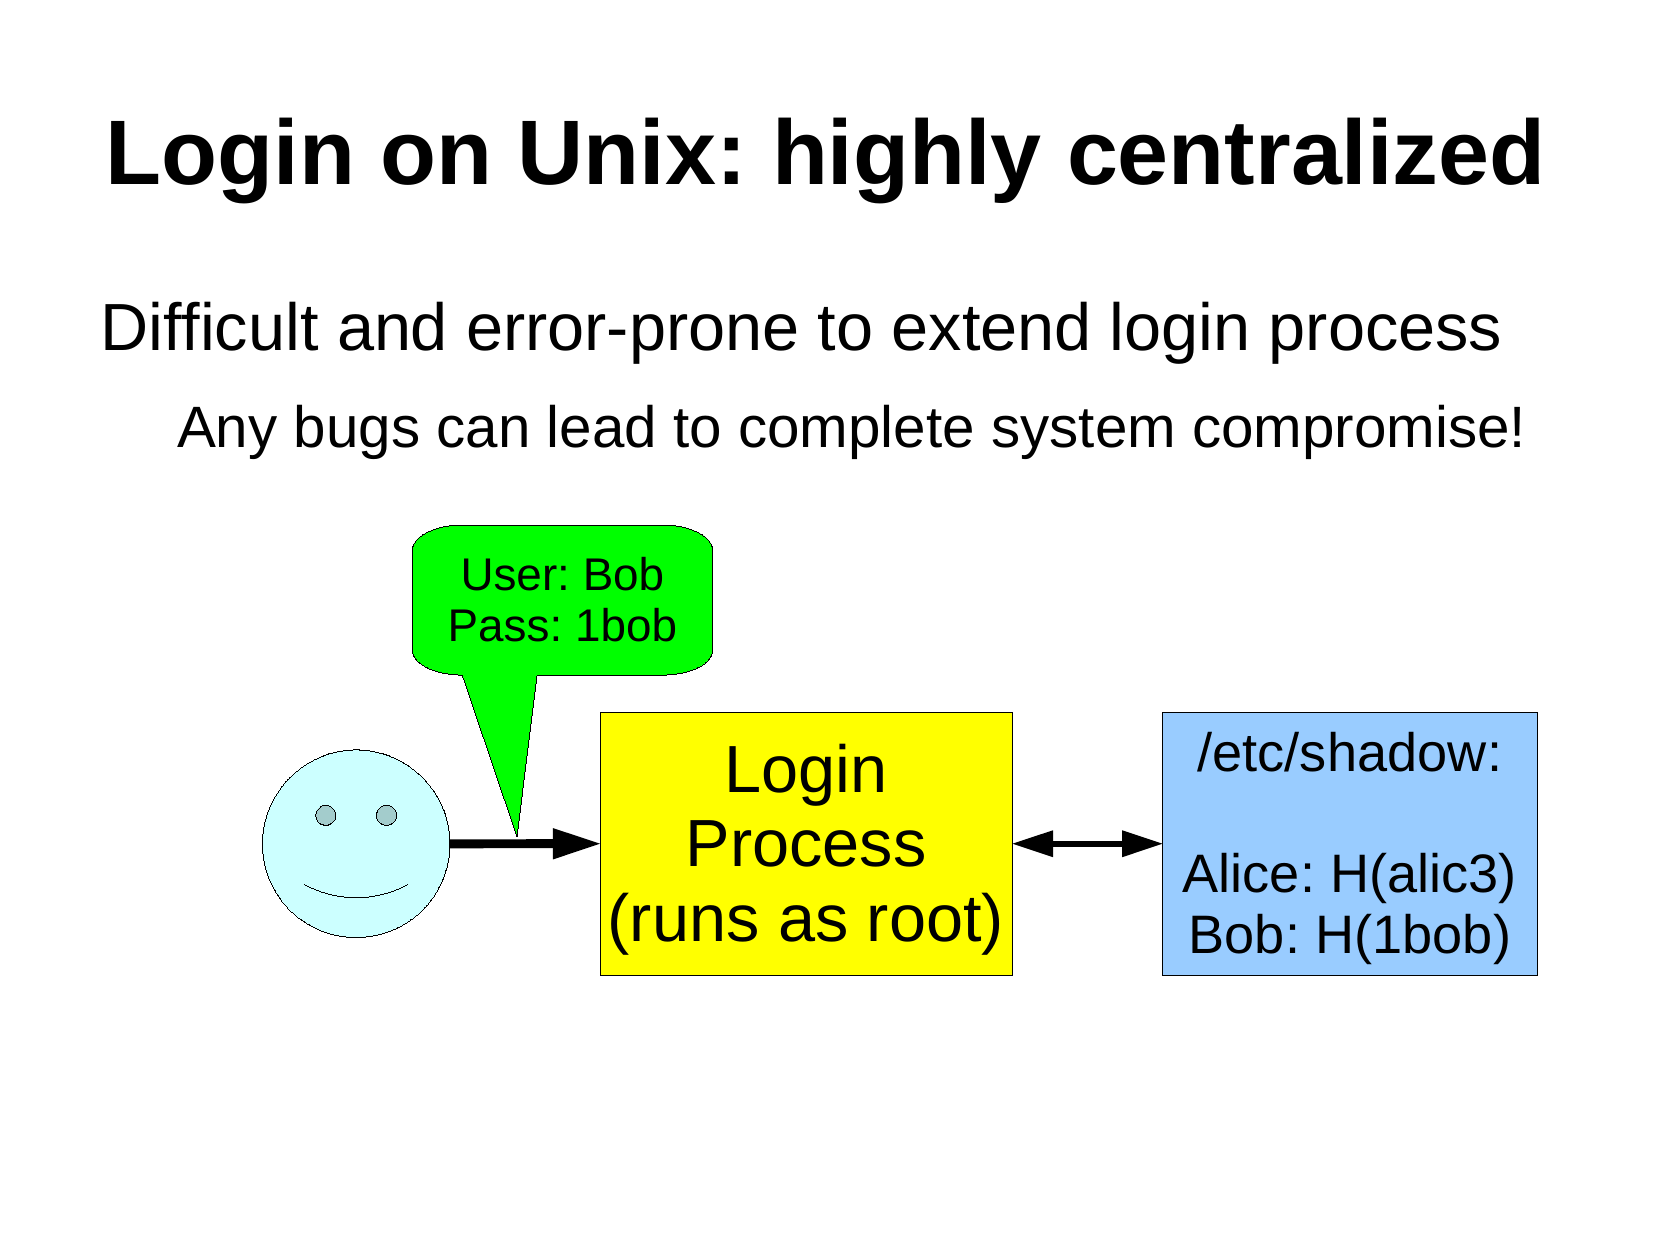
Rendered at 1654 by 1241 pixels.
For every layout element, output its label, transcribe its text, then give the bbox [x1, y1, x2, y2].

text_box User: Bob Pass: 1bob [412, 525, 713, 837]
text_box /etc/shadow: Alice: H(alic3) Bob: H(1bob) [1162, 712, 1538, 976]
text_box Login Process (runs as root) [600, 712, 1013, 976]
text_box [262, 749, 451, 938]
title Login on Unix: highly centralized [82, 49, 1571, 257]
list Difficult and error-prone to extend login process Any bugs can lead to complete system compromise! [82, 290, 1613, 460]
